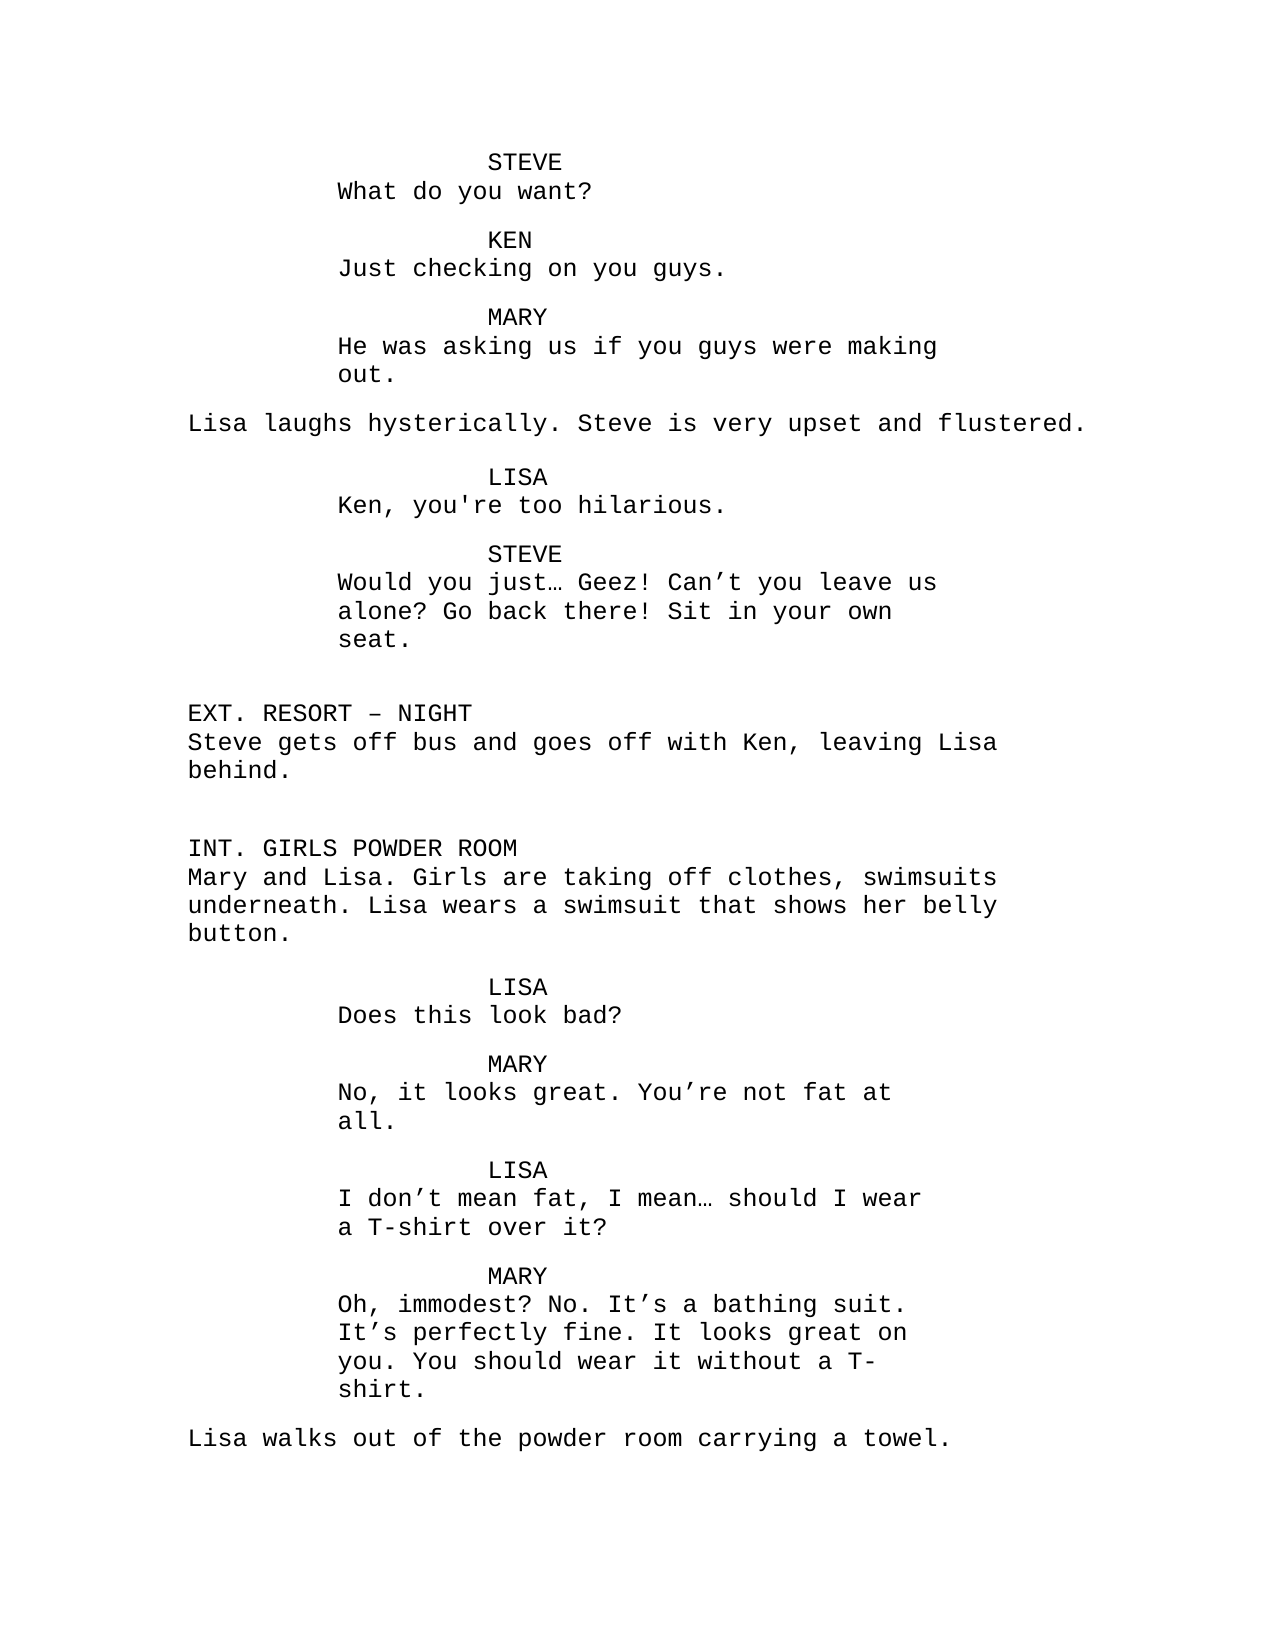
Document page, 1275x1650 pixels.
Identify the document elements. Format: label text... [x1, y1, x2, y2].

text Mary and Lisa. Girls are taking off clothes, swimsuits underneath. Lisa wears a swimsuit that shows her belly button. [187, 864, 1087, 949]
text LISA [187, 1157, 1087, 1186]
text Oh, immodest? No. It’s a bathing suit. It’s perfectly fine. It looks great on you. You should wear it without a T-shirt. [337, 1292, 937, 1405]
text Steve gets off bus and goes off with Ken, leaving Lisa behind. [187, 729, 1087, 786]
text No, it looks great. You’re not fat at all. [337, 1080, 937, 1137]
text Ken, you're too hilarious. [337, 492, 937, 521]
text Lisa walks out of the powder room carrying a towel. [187, 1426, 1087, 1454]
text What do you want? [337, 178, 937, 207]
text MARY [187, 1052, 1087, 1080]
text Would you just… Geez! Can’t you leave us alone? Go back there! Sit in your own seat. [337, 570, 937, 655]
text I don’t mean fat, I mean… should I wear a T-shirt over it? [337, 1186, 937, 1242]
text KEN [187, 227, 1087, 256]
subtitle INT. GIRLS POWDER ROOM [187, 836, 1087, 864]
text MARY [187, 305, 1087, 333]
text LISA [187, 974, 1087, 1002]
text STEVE [187, 542, 1087, 570]
text Lisa laughs hysterically. Steve is very upset and flustered. [187, 411, 1087, 439]
text He was asking us if you guys were making out. [337, 333, 937, 390]
text Does this look bad? [337, 1002, 937, 1031]
text STEVE [187, 150, 1087, 178]
subtitle EXT. RESORT – NIGHT [187, 701, 1087, 729]
text LISA [187, 464, 1087, 492]
text Just checking on you guys. [337, 256, 937, 284]
text MARY [187, 1263, 1087, 1292]
